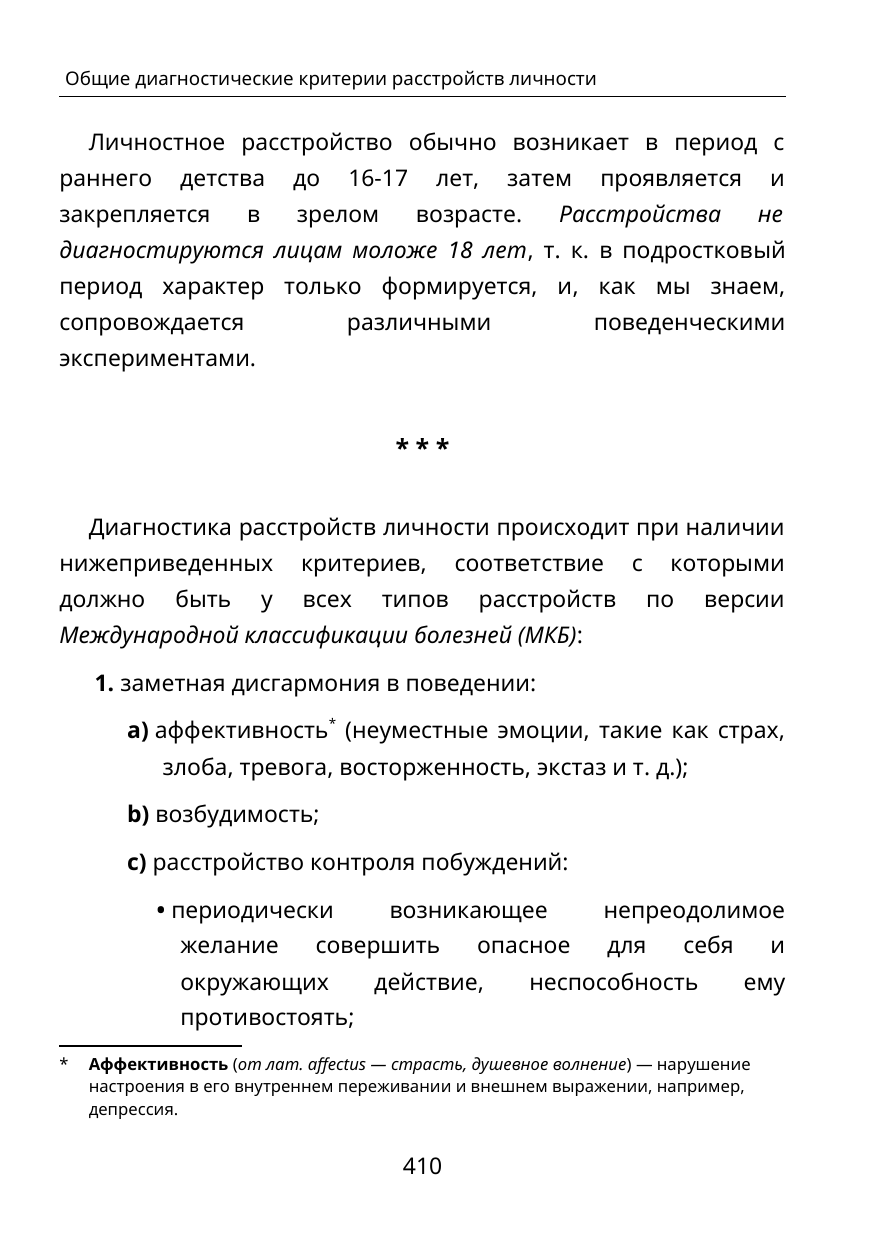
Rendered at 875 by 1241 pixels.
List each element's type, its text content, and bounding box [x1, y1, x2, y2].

text Личностное расстройство обычно возникает в период с раннего детства до 16-17 лет, затем проявляется и закрепляется в зрелом возрасте. Расстройства не диагностируются лицам моложе 18 лет, т. к. в подростковый период характер только формируется, и, как мы знаем, сопровождается различными поведенческими экспериментами. [59, 126, 786, 373]
list расстройство контроля побуждений: [121, 846, 786, 877]
list аффективность (неуместные эмоции, такие как страх, злоба, тревога, восторженность, экстаз и т. д.); [121, 714, 786, 782]
subtitle * * * [59, 431, 786, 465]
list периодически возникающее непреодолимое желание совершить опасное для себя и окружающих действие, неспособность ему противостоять; [156, 893, 786, 1033]
text Диагностика расстройств личности происходит при наличии нижеприведенных критериев, соответствие с которыми должно быть у всех типов расстройств по версии Международной классификации болезней (МКБ): [59, 511, 786, 650]
list заметная дисгармония в поведении: [88, 667, 786, 698]
list Аффективность (от лат. affectus — страсть, душевное волнение) — нарушение настроения в его внутреннем переживании и внешнем выражении, например, депрессия. [59, 1052, 786, 1120]
list возбудимость; [121, 798, 786, 829]
